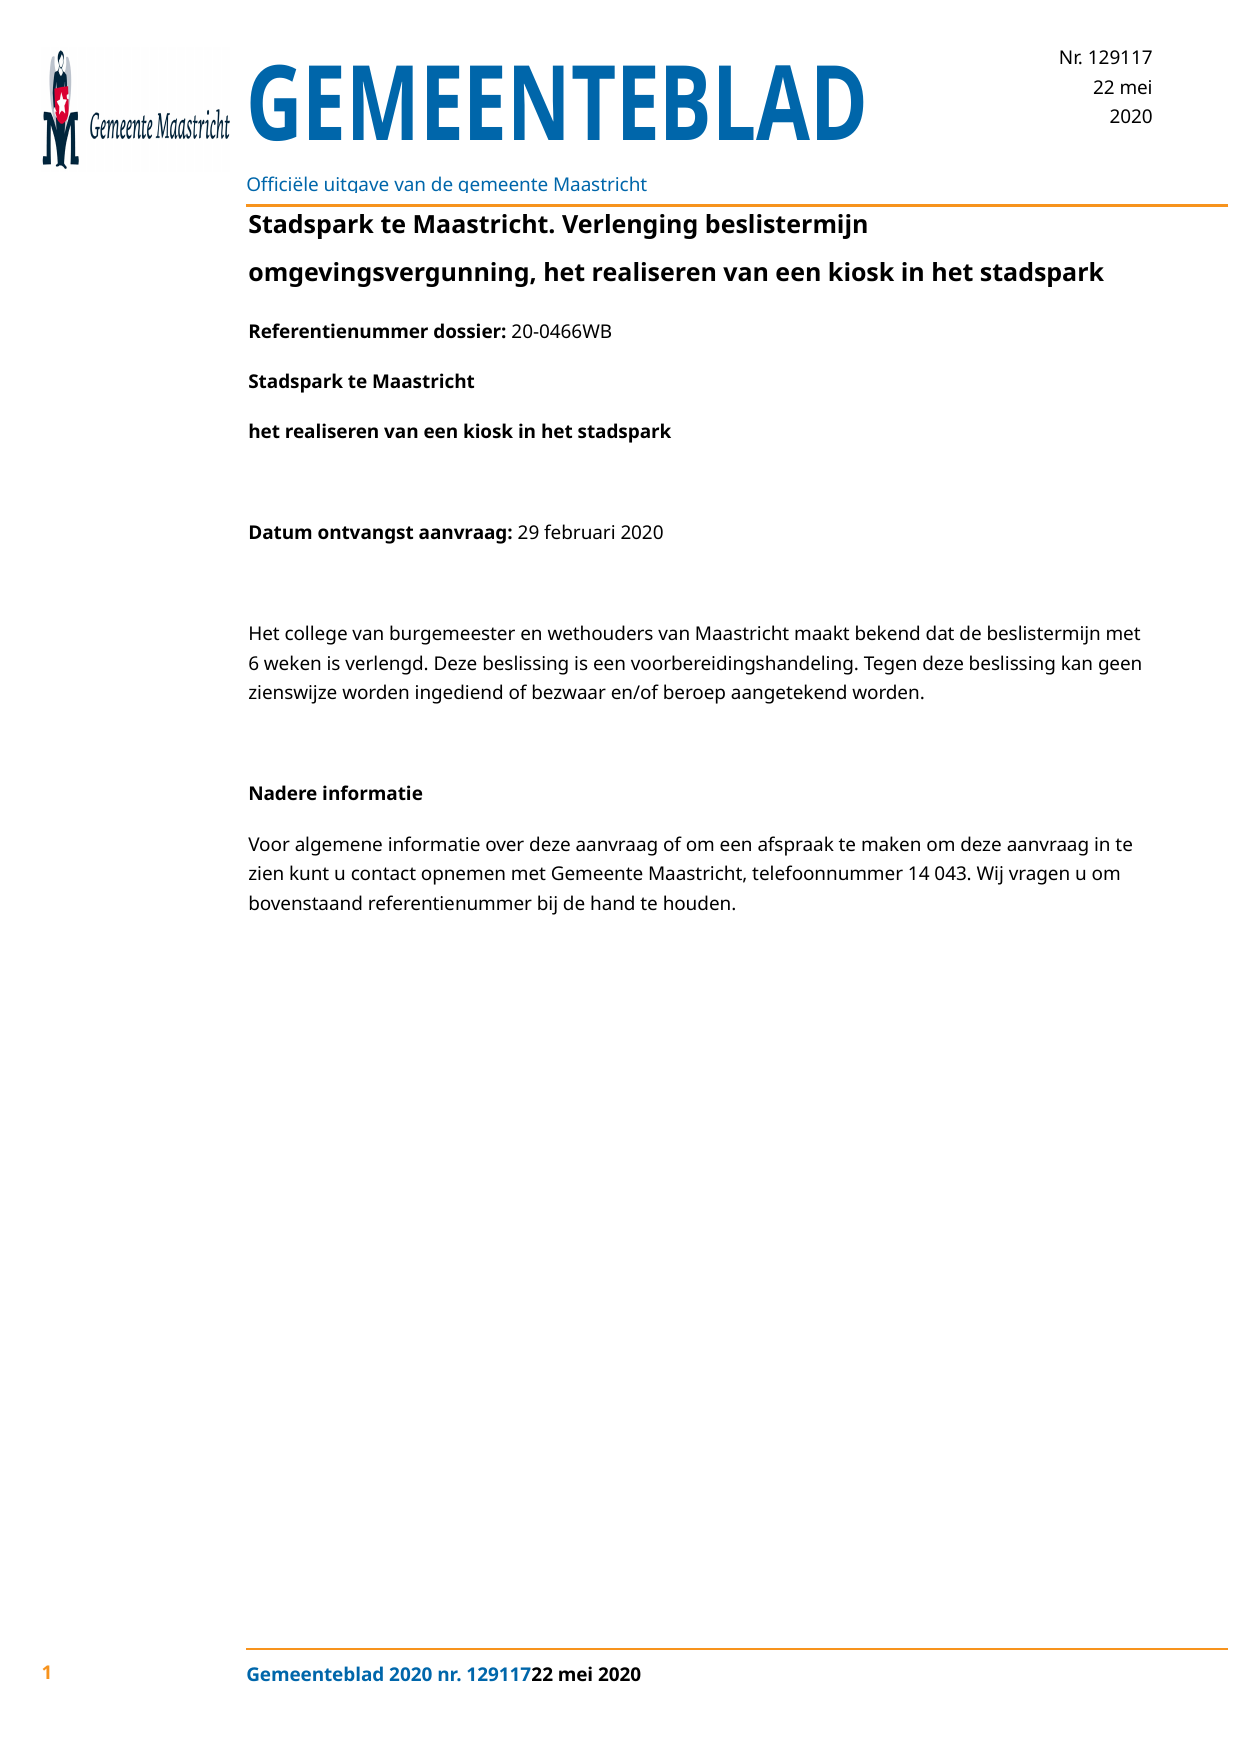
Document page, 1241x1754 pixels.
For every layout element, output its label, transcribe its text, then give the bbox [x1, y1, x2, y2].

text Het college van burgemeester en wethouders van Maastricht maakt bekend dat de beslistermijn met 6 weken is verlengd. Deze beslissing is een voorbereidingshandeling. Tegen deze beslissing kan geen zienswijze worden ingediend of bezwaar en/of beroep aangetekend worden. [248, 620, 1152, 705]
text Referentienummer dossier: 20-0466WB [248, 318, 1152, 344]
text Voor algemene informatie over deze aanvraag of om een afspraak te maken om deze aanvraag in te zien kunt u contact opnemen met Gemeente Maastricht, telefoonnummer 14 043. Wij vragen u om bovenstaand referentienummer bij de hand te houden. [248, 831, 1152, 916]
picture [41, 47, 231, 172]
text Stadspark te Maastricht. Verlenging beslistermijn omgevingsvergunning, het realiseren van een kiosk in het stadspark [248, 207, 1152, 288]
text Nadere informatie [248, 780, 1152, 806]
text Datum ontvangst aanvraag: 29 februari 2020 [248, 519, 1152, 545]
text Stadspark te Maastricht [248, 368, 1152, 394]
text het realiseren van een kiosk in het stadspark [248, 419, 1152, 444]
